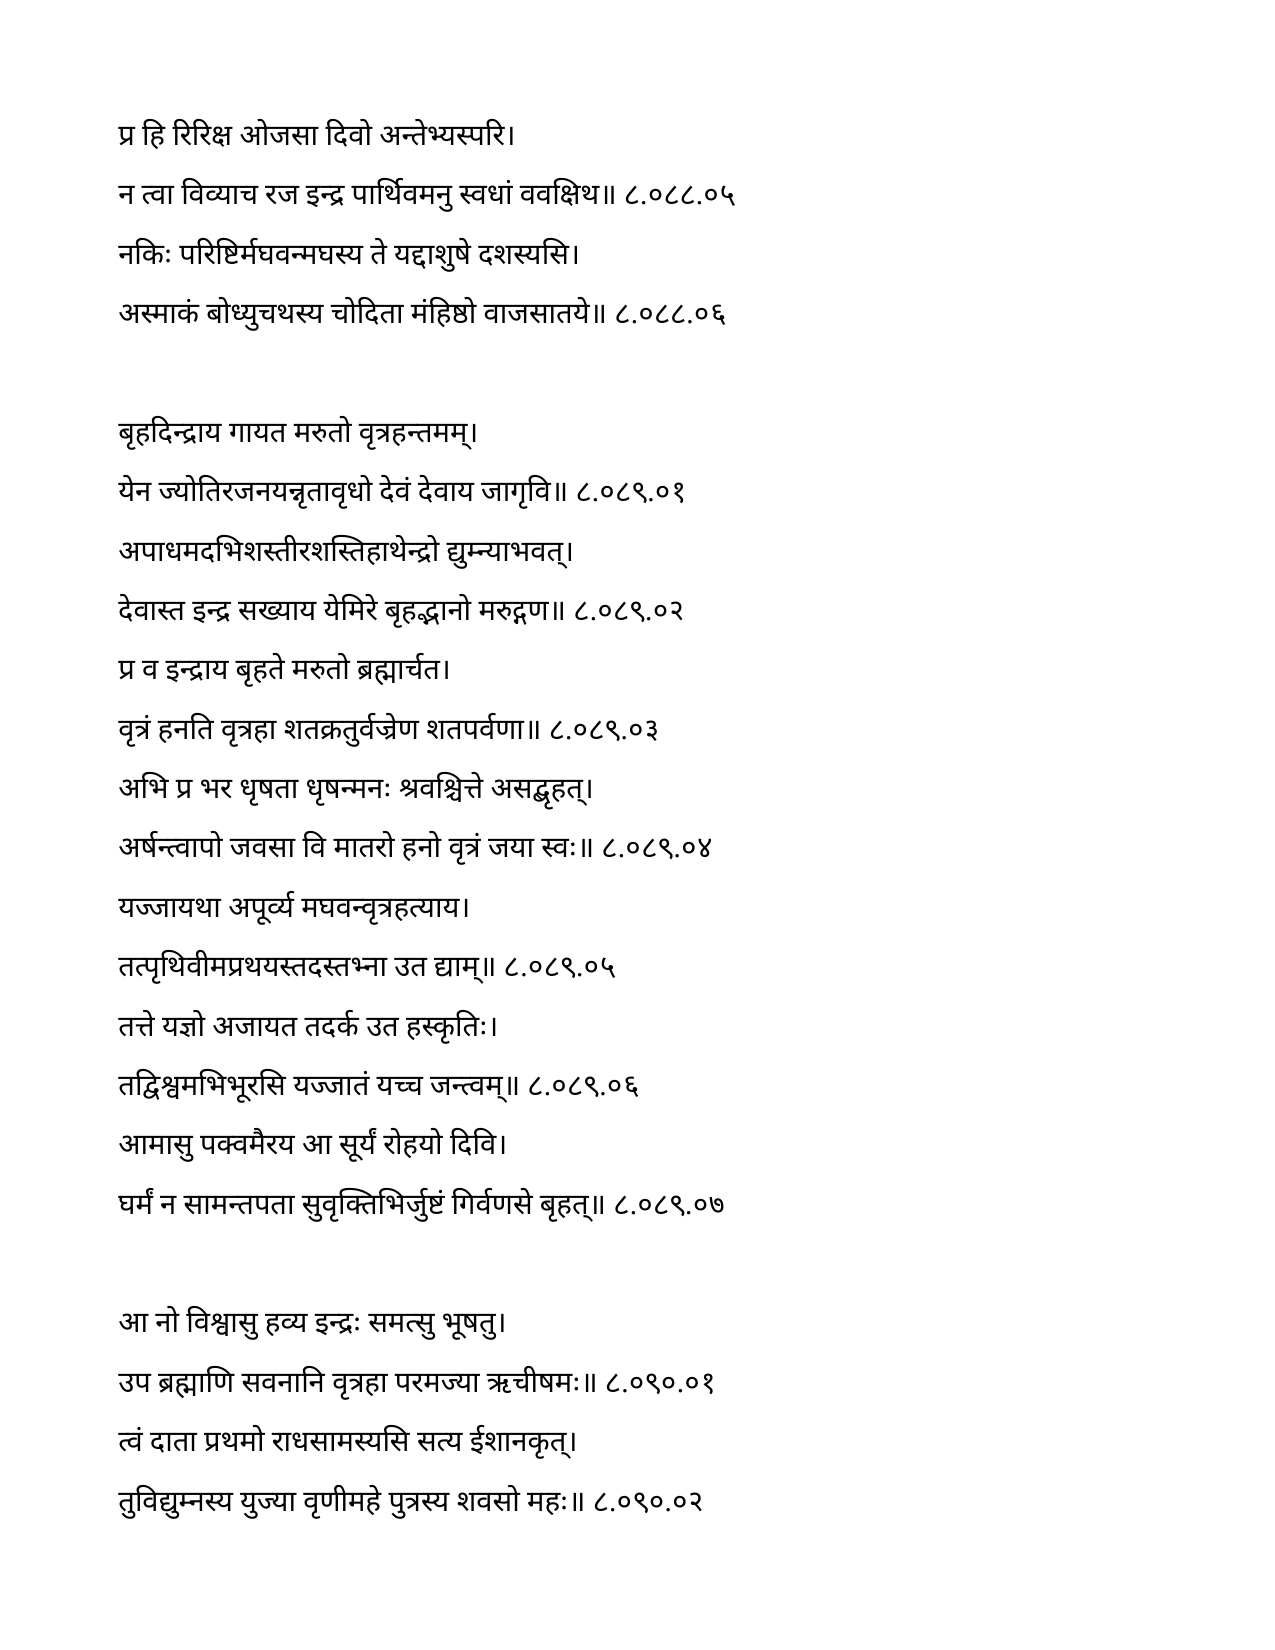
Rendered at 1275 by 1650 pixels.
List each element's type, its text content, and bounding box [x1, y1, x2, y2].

text अपाधमदभिशस्तीरशस्तिहाथेन्द्रो द्युम्न्याभवत्। [118, 534, 1157, 567]
text तत्पृथिवीमप्रथयस्तदस्तभ्ना उत द्याम्॥ ८.०८९.०५ [118, 949, 1157, 983]
text उप ब्रह्माणि सवनानि वृत्रहा परमज्या ऋचीषमः॥ ८.०९०.०१ [118, 1365, 1157, 1398]
text यज्जायथा अपूर्व्य मघवन्वृत्रहत्याय। [118, 890, 1157, 923]
text आमासु पक्वमैरय आ सूर्यं रोहयो दिवि। [118, 1127, 1157, 1161]
text देवास्त इन्द्र सख्याय येमिरे बृहद्भानो मरुद्गण॥ ८.०८९.०२ [118, 593, 1157, 627]
text अभि प्र भर धृषता धृषन्मनः श्रवश्चित्ते असद्बृहत्। [118, 771, 1157, 805]
text आ नो विश्वासु हव्य इन्द्रः समत्सु भूषतु। [118, 1306, 1157, 1339]
text त्वं दाता प्रथमो राधसामस्यसि सत्य ईशानकृत्। [118, 1424, 1157, 1458]
text नकिः परिष्टिर्मघवन्मघस्य ते यद्दाशुषे दशस्यसि। [118, 237, 1157, 270]
text प्र हि रिरिक्ष ओजसा दिवो अन्तेभ्यस्परि। [118, 118, 1157, 152]
text अस्माकं बोध्युचथस्य चोदिता मंहिष्ठो वाजसातये॥ ८.०८८.०६ [118, 296, 1157, 330]
text तद्विश्वमभिभूरसि यज्जातं यच्च जन्त्वम्॥ ८.०८९.०६ [118, 1068, 1157, 1102]
text घर्मं न सामन्तपता सुवृक्तिभिर्जुष्टं गिर्वणसे बृहत्॥ ८.०८९.०७ [118, 1187, 1157, 1220]
text बृहदिन्द्राय गायत मरुतो वृत्रहन्तमम्। [118, 415, 1157, 448]
text प्र व इन्द्राय बृहते मरुतो ब्रह्मार्चत। [118, 652, 1157, 686]
text तत्ते यज्ञो अजायत तदर्क उत हस्कृतिः। [118, 1009, 1157, 1042]
text अर्षन्त्वापो जवसा वि मातरो हनो वृत्रं जया स्वः॥ ८.०८९.०४ [118, 831, 1157, 864]
text तुविद्युम्नस्य युज्या वृणीमहे पुत्रस्य शवसो महः॥ ८.०९०.०२ [118, 1484, 1157, 1517]
text वृत्रं हनति वृत्रहा शतक्रतुर्वज्रेण शतपर्वणा॥ ८.०८९.०३ [118, 712, 1157, 745]
text येन ज्योतिरजनयन्नृतावृधो देवं देवाय जागृवि॥ ८.०८९.०१ [118, 474, 1157, 508]
text न त्वा विव्याच रज इन्द्र पार्थिवमनु स्वधां ववक्षिथ॥ ८.०८८.०५ [118, 177, 1157, 211]
